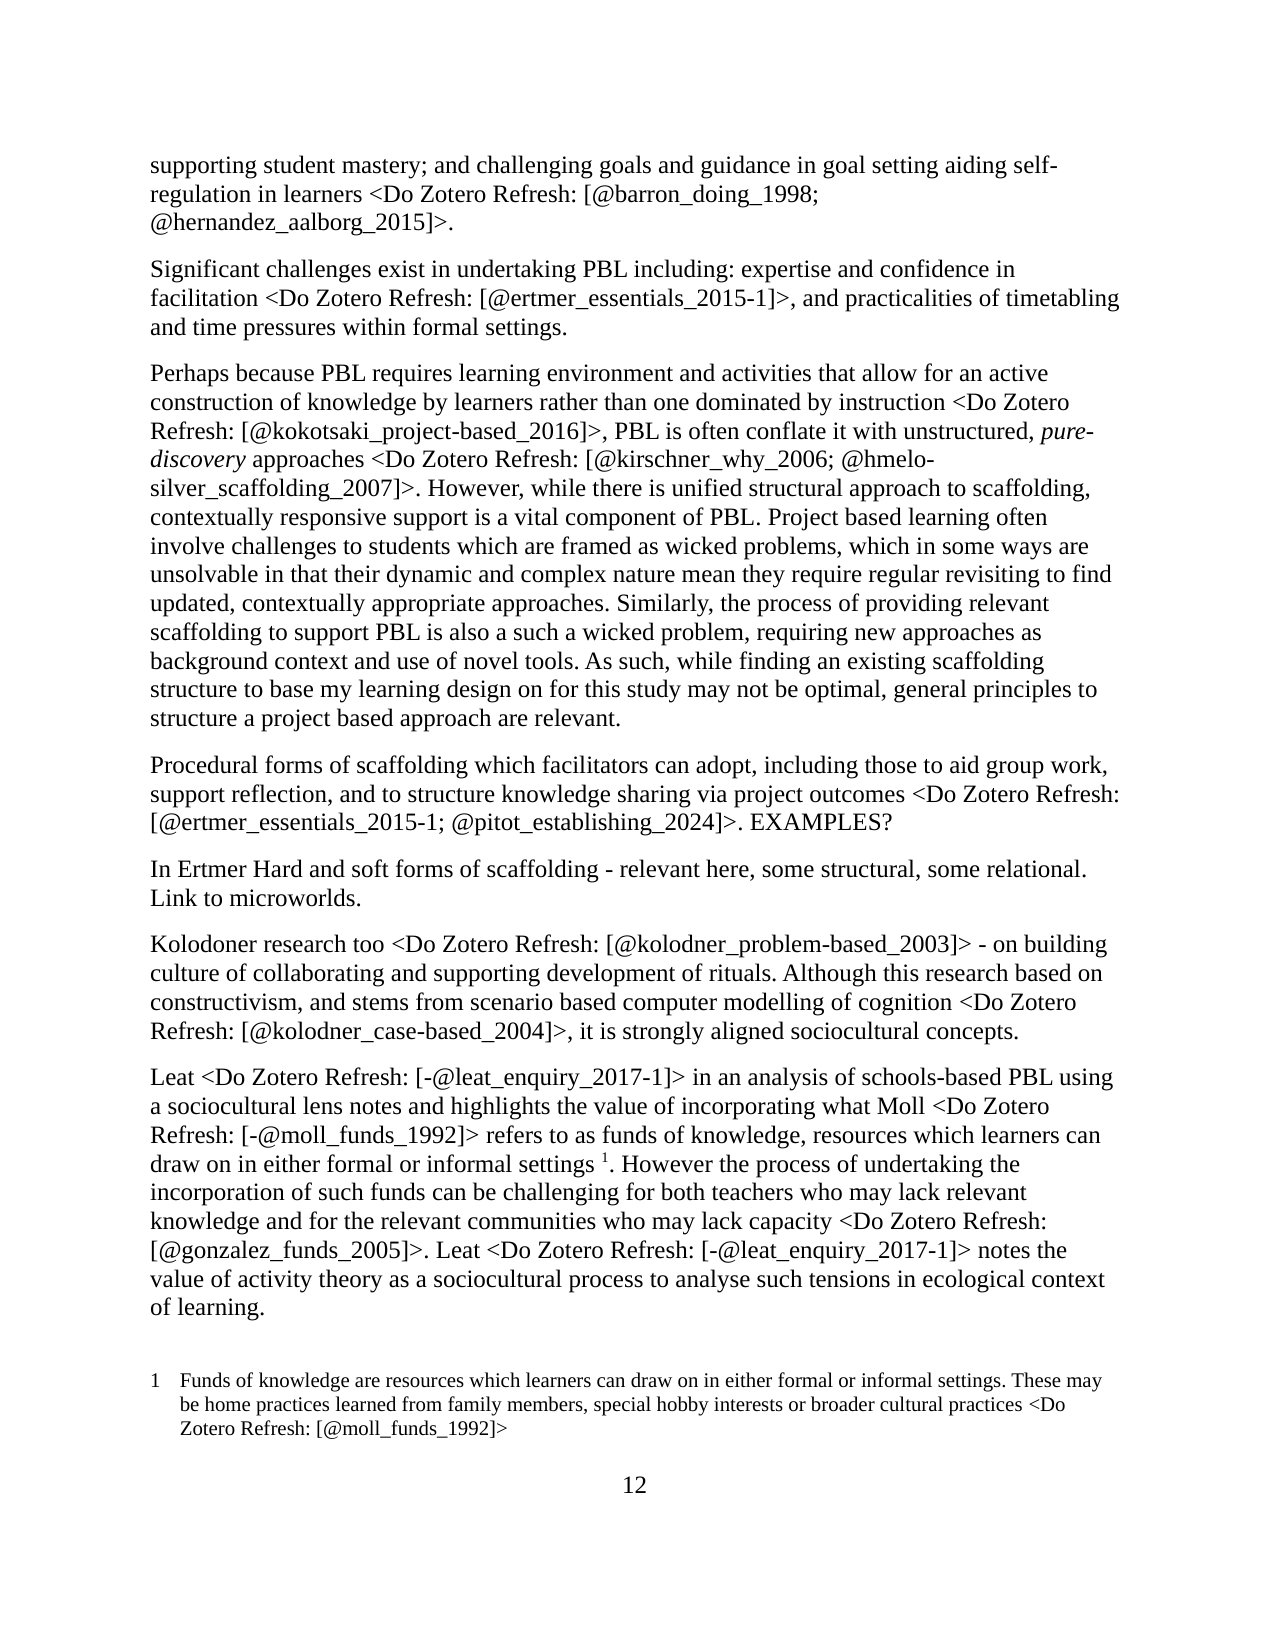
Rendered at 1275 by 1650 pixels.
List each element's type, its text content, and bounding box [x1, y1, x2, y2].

text Procedural forms of scaffolding which facilitators can adopt, including those to aid group work, support reflection, and to structure knowledge sharing via project outcomes <Do Zotero Refresh: [@ertmer_essentials_2015-1; @pitot_establishing_2024]>. EXAMPLES? [150, 750, 1125, 836]
text supporting student mastery; and challenging goals and guidance in goal setting aiding self-regulation in learners <Do Zotero Refresh: [@barron_doing_1998; @hernandez_aalborg_2015]>. [150, 150, 1125, 236]
text Leat <Do Zotero Refresh: [-@leat_enquiry_2017-1]> in an analysis of schools-based PBL using a sociocultural lens notes and highlights the value of incorporating what Moll <Do Zotero Refresh: [-@moll_funds_1992]> refers to as funds of knowledge, resources which learners can draw on in either formal or informal settings . However the process of undertaking the incorporation of such funds can be challenging for both teachers who may lack relevant knowledge and for the relevant communities who may lack capacity <Do Zotero Refresh: [@gonzalez_funds_2005]>. Leat <Do Zotero Refresh: [-@leat_enquiry_2017-1]> notes the value of activity theory as a sociocultural process to analyse such tensions in ecological context of learning. [150, 1062, 1125, 1321]
text Significant challenges exist in undertaking PBL including: expertise and confidence in facilitation <Do Zotero Refresh: [@ertmer_essentials_2015-1]>, and practicalities of timetabling and time pressures within formal settings. [150, 254, 1125, 340]
text Perhaps because PBL requires learning environment and activities that allow for an active construction of knowledge by learners rather than one dominated by instruction <Do Zotero Refresh: [@kokotsaki_project-based_2016]>, PBL is often conflate it with unstructured, pure-discovery approaches <Do Zotero Refresh: [@kirschner_why_2006; @hmelo-silver_scaffolding_2007]>. However, while there is unified structural approach to scaffolding, contextually responsive support is a vital component of PBL. Project based learning often involve challenges to students which are framed as wicked problems, which in some ways are unsolvable in that their dynamic and complex nature mean they require regular revisiting to find updated, contextually appropriate approaches. Similarly, the process of providing relevant scaffolding to support PBL is also a such a wicked problem, requiring new approaches as background context and use of novel tools. As such, while finding an existing scaffolding structure to base my learning design on for this study may not be optimal, general principles to structure a project based approach are relevant. [150, 358, 1125, 732]
text In Ertmer Hard and soft forms of scaffolding - relevant here, some structural, some relational. Link to microworlds. [150, 854, 1125, 912]
text Kolodoner research too <Do Zotero Refresh: [@kolodner_problem-based_2003]> - on building culture of collaborating and supporting development of rituals. Although this research based on constructivism, and stems from scenario based computer modelling of cognition <Do Zotero Refresh: [@kolodner_case-based_2004]>, it is strongly aligned sociocultural concepts. [150, 929, 1125, 1044]
text Funds of knowledge are resources which learners can draw on in either formal or informal settings. These may be home practices learned from family members, special hobby interests or broader cultural practices <Do Zotero Refresh: [@moll_funds_1992]> [150, 1368, 1125, 1440]
